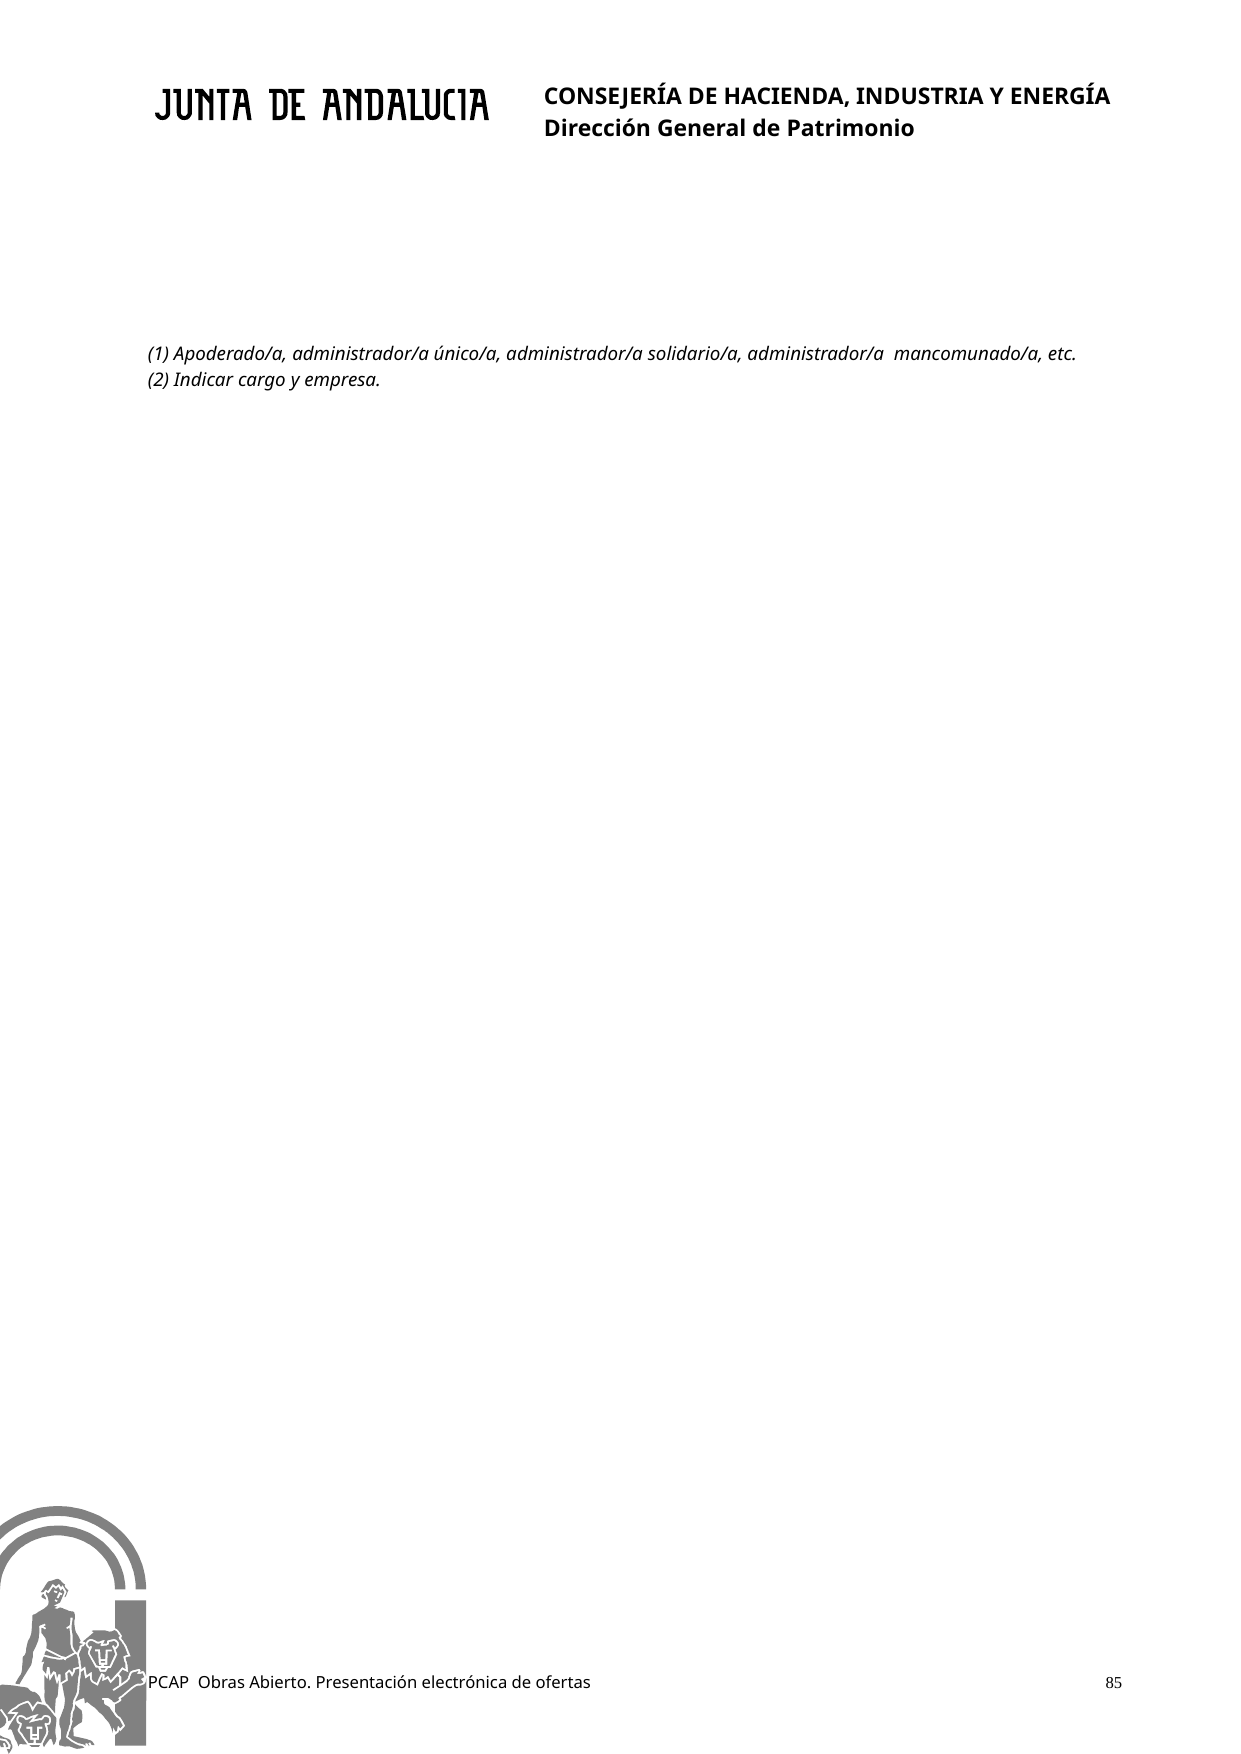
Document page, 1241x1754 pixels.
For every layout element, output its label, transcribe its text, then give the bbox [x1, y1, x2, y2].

list (2) Indicar cargo y empresa. [148, 366, 1137, 392]
list (1) Apoderado/a, administrador/a único/a, administrador/a solidario/a, administrador/a mancomunado/a, etc. [148, 341, 1137, 366]
